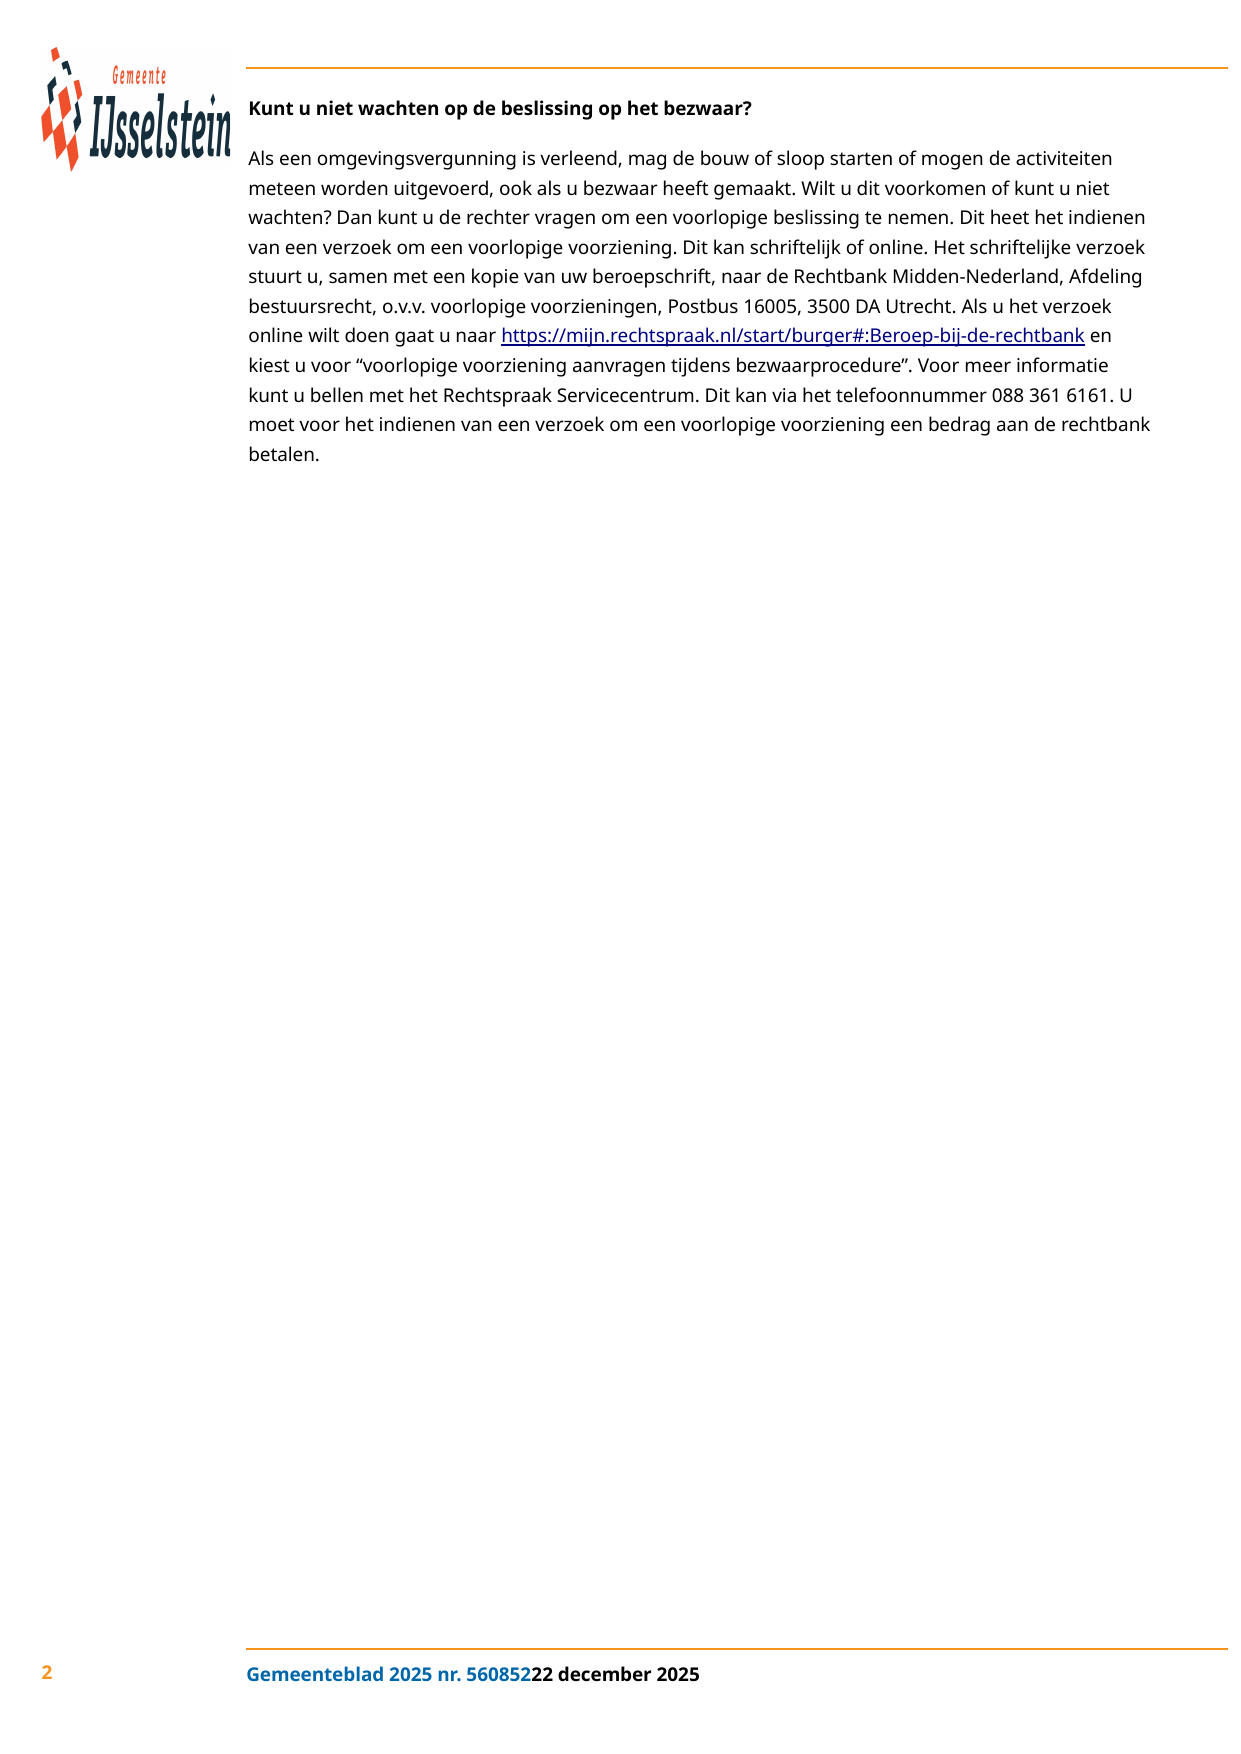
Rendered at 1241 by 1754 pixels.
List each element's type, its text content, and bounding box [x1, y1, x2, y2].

text Als een omgevingsvergunning is verleend, mag de bouw of sloop starten of mogen de activiteiten meteen worden uitgevoerd, ook als u bezwaar heeft gemaakt. Wilt u dit voorkomen of kunt u niet wachten? Dan kunt u de rechter vragen om een voorlopige beslissing te nemen. Dit heet het indienen van een verzoek om een voorlopige voorziening. Dit kan schriftelijk of online. Het schriftelijke verzoek stuurt u, samen met een kopie van uw beroepschrift, naar de Rechtbank Midden-Nederland, Afdeling bestuursrecht, o.v.v. voorlopige voorzieningen, Postbus 16005, 3500 DA Utrecht. Als u het verzoek online wilt doen gaat u naar https://mijn.rechtspraak.nl/start/burger#:Beroep-bij-de-rechtbank en kiest u voor “voorlopige voorziening aanvragen tijdens bezwaarprocedure”. Voor meer informatie kunt u bellen met het Rechtspraak Servicecentrum. Dit kan via het telefoonnummer 088 361 6161. U moet voor het indienen van een verzoek om een voorlopige voorziening een bedrag aan de rechtbank betalen. [248, 145, 1152, 467]
text Kunt u niet wachten op de beslissing op het bezwaar? [248, 95, 1152, 121]
picture [41, 47, 231, 172]
